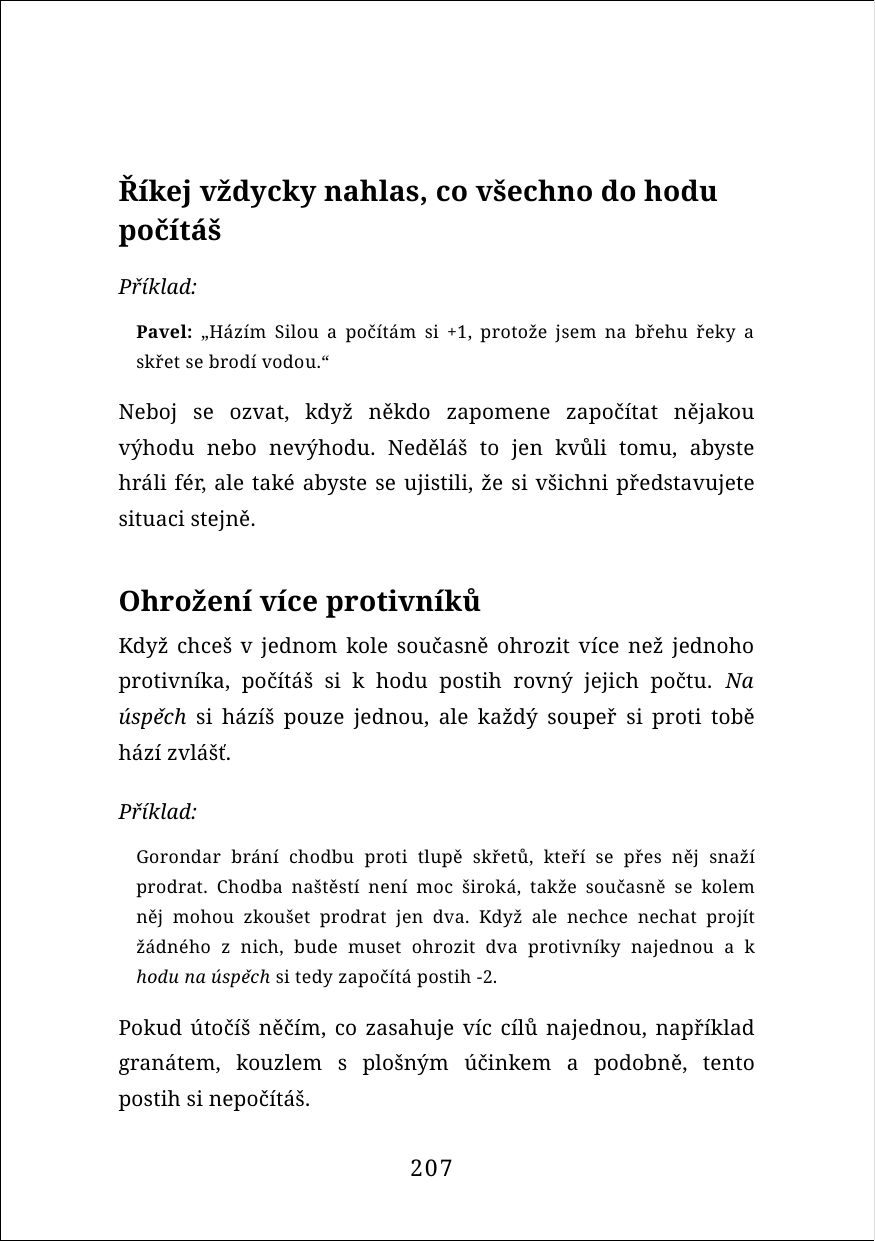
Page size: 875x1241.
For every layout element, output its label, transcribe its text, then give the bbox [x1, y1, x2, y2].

subtitle Říkej vždycky nahlas, co všechno do hodu počítáš [118, 172, 756, 248]
text Když chceš v jednom kole současně ohrozit více než jednoho protivníka, počítáš si k hodu postih rovný jejich počtu. Na úspěch si házíš pouze jednou, ale každý soupeř si proti tobě hází zvlášť. [118, 631, 756, 766]
text Pavel: „Házím Silou a počítám si +1, protože jsem na břehu řeky a skřet se brodí vodou.“ [136, 319, 756, 374]
subtitle Ohrožení více protivníků [118, 581, 756, 619]
text Neboj se ozvat, když někdo zapomene započítat nějakou výhodu nebo nevýhodu. Neděláš to jen kvůli tomu, abyste hráli fér, ale také abyste se ujistili, že si všichni představujete situaci stejně. [118, 397, 756, 532]
text Příklad: [118, 272, 756, 301]
text Příklad: [118, 797, 756, 825]
text Gorondar brání chodbu proti tlupě skřetů, kteří se přes něj snaží prodrat. Chodba naštěstí není moc široká, takže současně se kolem něj mohou zkoušet prodrat jen dva. Když ale nechce nechat projít žádného z nich, bude muset ohrozit dva protivníky najednou a k hodu na úspěch si tedy započítá postih -2. [136, 844, 756, 989]
text Pokud útočíš něčím, co zasahuje víc cílů najednou, například granátem, kouzlem s plošným účinkem a podobně, tento postih si nepočítáš. [118, 1013, 756, 1112]
